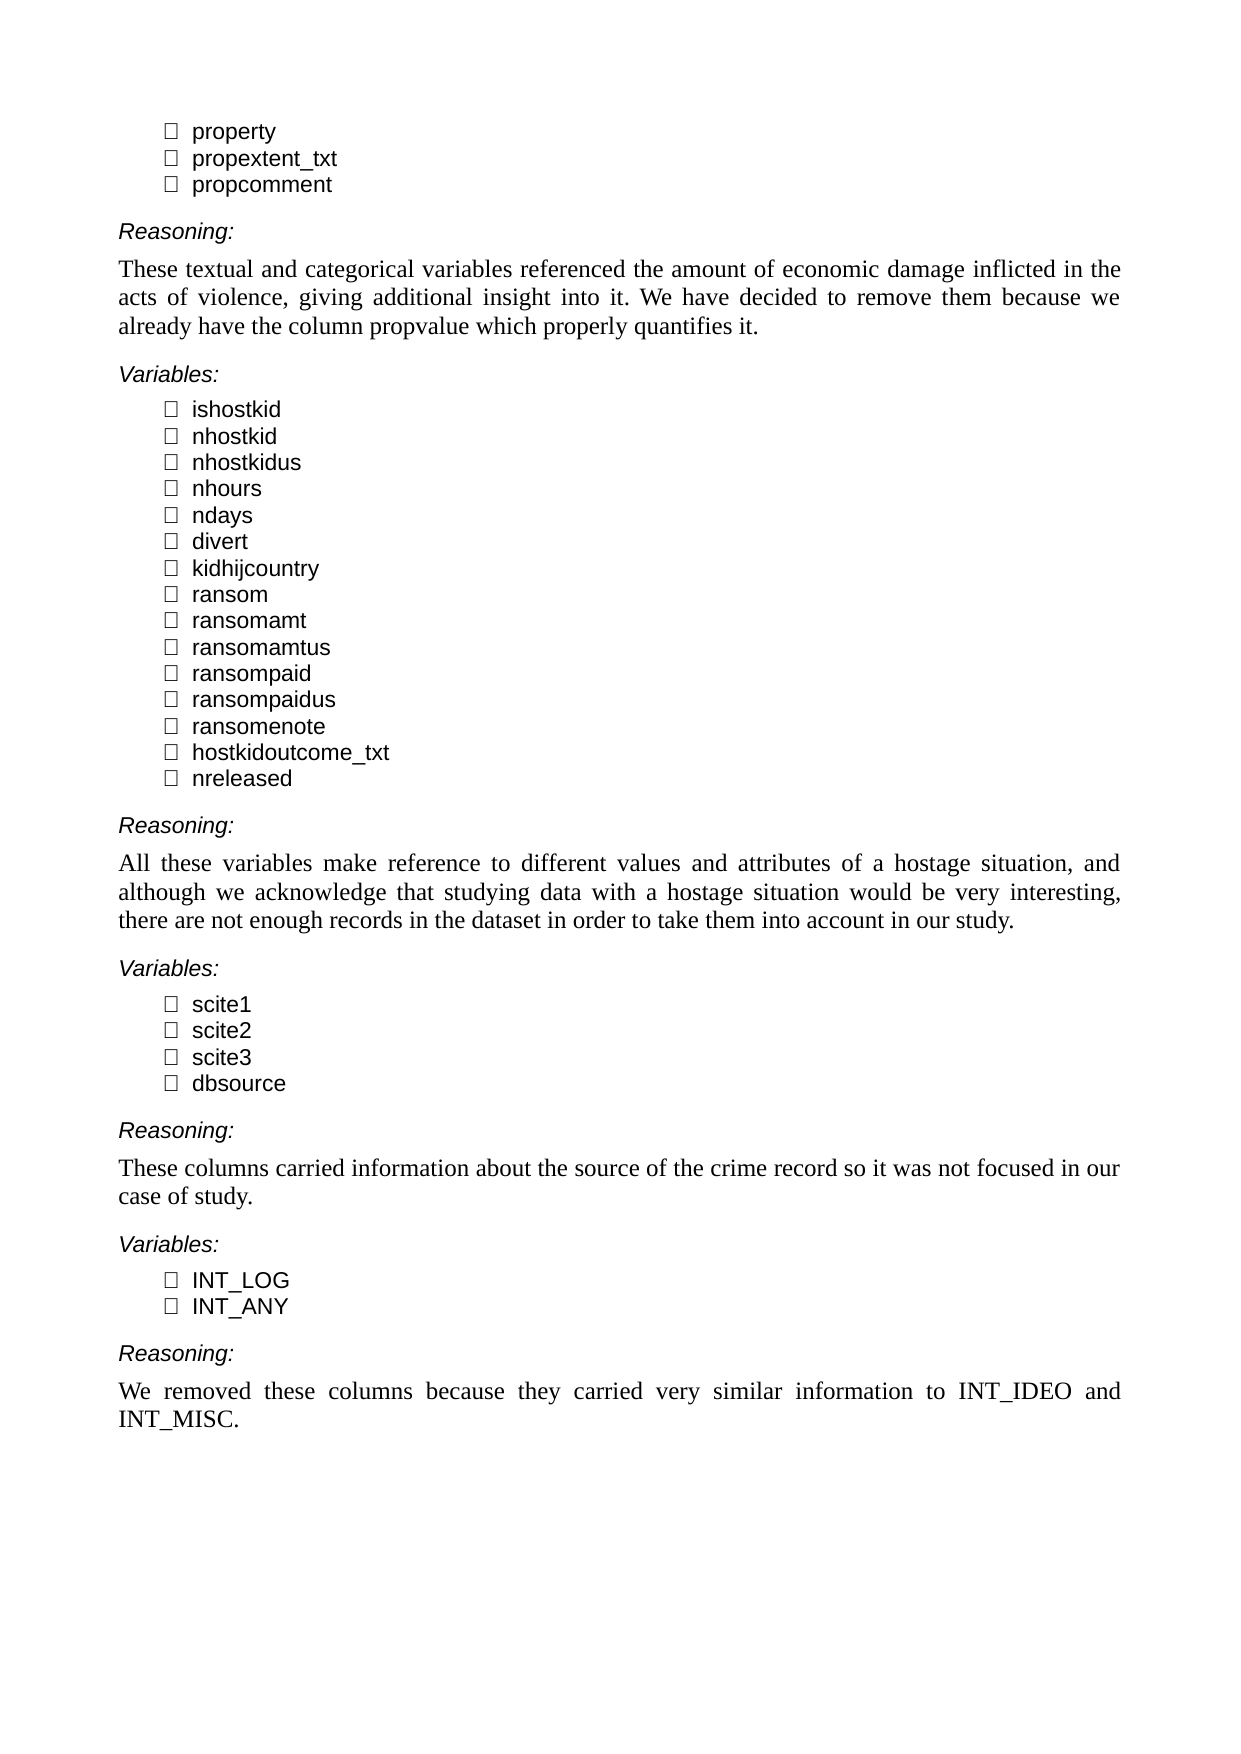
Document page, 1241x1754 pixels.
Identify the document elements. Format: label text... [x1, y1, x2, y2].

text Reasoning: [118, 218, 1122, 244]
list INT_LOG [162, 1267, 1122, 1293]
list ndays [162, 502, 1122, 528]
text These textual and categorical variables referenced the amount of economic damage inflicted in the acts of violence, giving additional insight into it. We have decided to remove them because we already have the column propvalue which properly quantifies it. [118, 254, 1122, 340]
list scite1 [162, 991, 1122, 1017]
list nhostkidus [162, 449, 1122, 475]
list nreleased [162, 765, 1122, 792]
list ransompaid [162, 660, 1122, 686]
text Variables: [118, 955, 1122, 981]
list propextent_txt [162, 144, 1122, 171]
list ransomamtus [162, 633, 1122, 660]
list divert [162, 528, 1122, 554]
text Variables: [118, 361, 1122, 387]
list nhostkid [162, 423, 1122, 449]
text Reasoning: [118, 1117, 1122, 1143]
list ransom [162, 581, 1122, 607]
list nhours [162, 475, 1122, 502]
list INT_ANY [162, 1293, 1122, 1319]
list ransomamt [162, 607, 1122, 633]
list scite3 [162, 1043, 1122, 1070]
list ransomenote [162, 713, 1122, 739]
list propcomment [162, 171, 1122, 197]
text Reasoning: [118, 1340, 1122, 1366]
text Reasoning: [118, 812, 1122, 839]
text All these variables make reference to different values and attributes of a hostage situation, and although we acknowledge that studying data with a hostage situation would be very interesting, there are not enough records in the dataset in order to take them into account in our study. [118, 848, 1122, 934]
text We removed these columns because they carried very similar information to INT_IDEO and INT_MISC. [118, 1376, 1122, 1433]
list scite2 [162, 1017, 1122, 1043]
list kidhijcountry [162, 554, 1122, 581]
list property [162, 118, 1122, 144]
list ishostkid [162, 396, 1122, 423]
text Variables: [118, 1231, 1122, 1257]
text These columns carried information about the source of the crime record so it was not focused in our case of study. [118, 1153, 1122, 1210]
list dbsource [162, 1070, 1122, 1096]
list hostkidoutcome_txt [162, 739, 1122, 765]
list ransompaidus [162, 686, 1122, 713]
